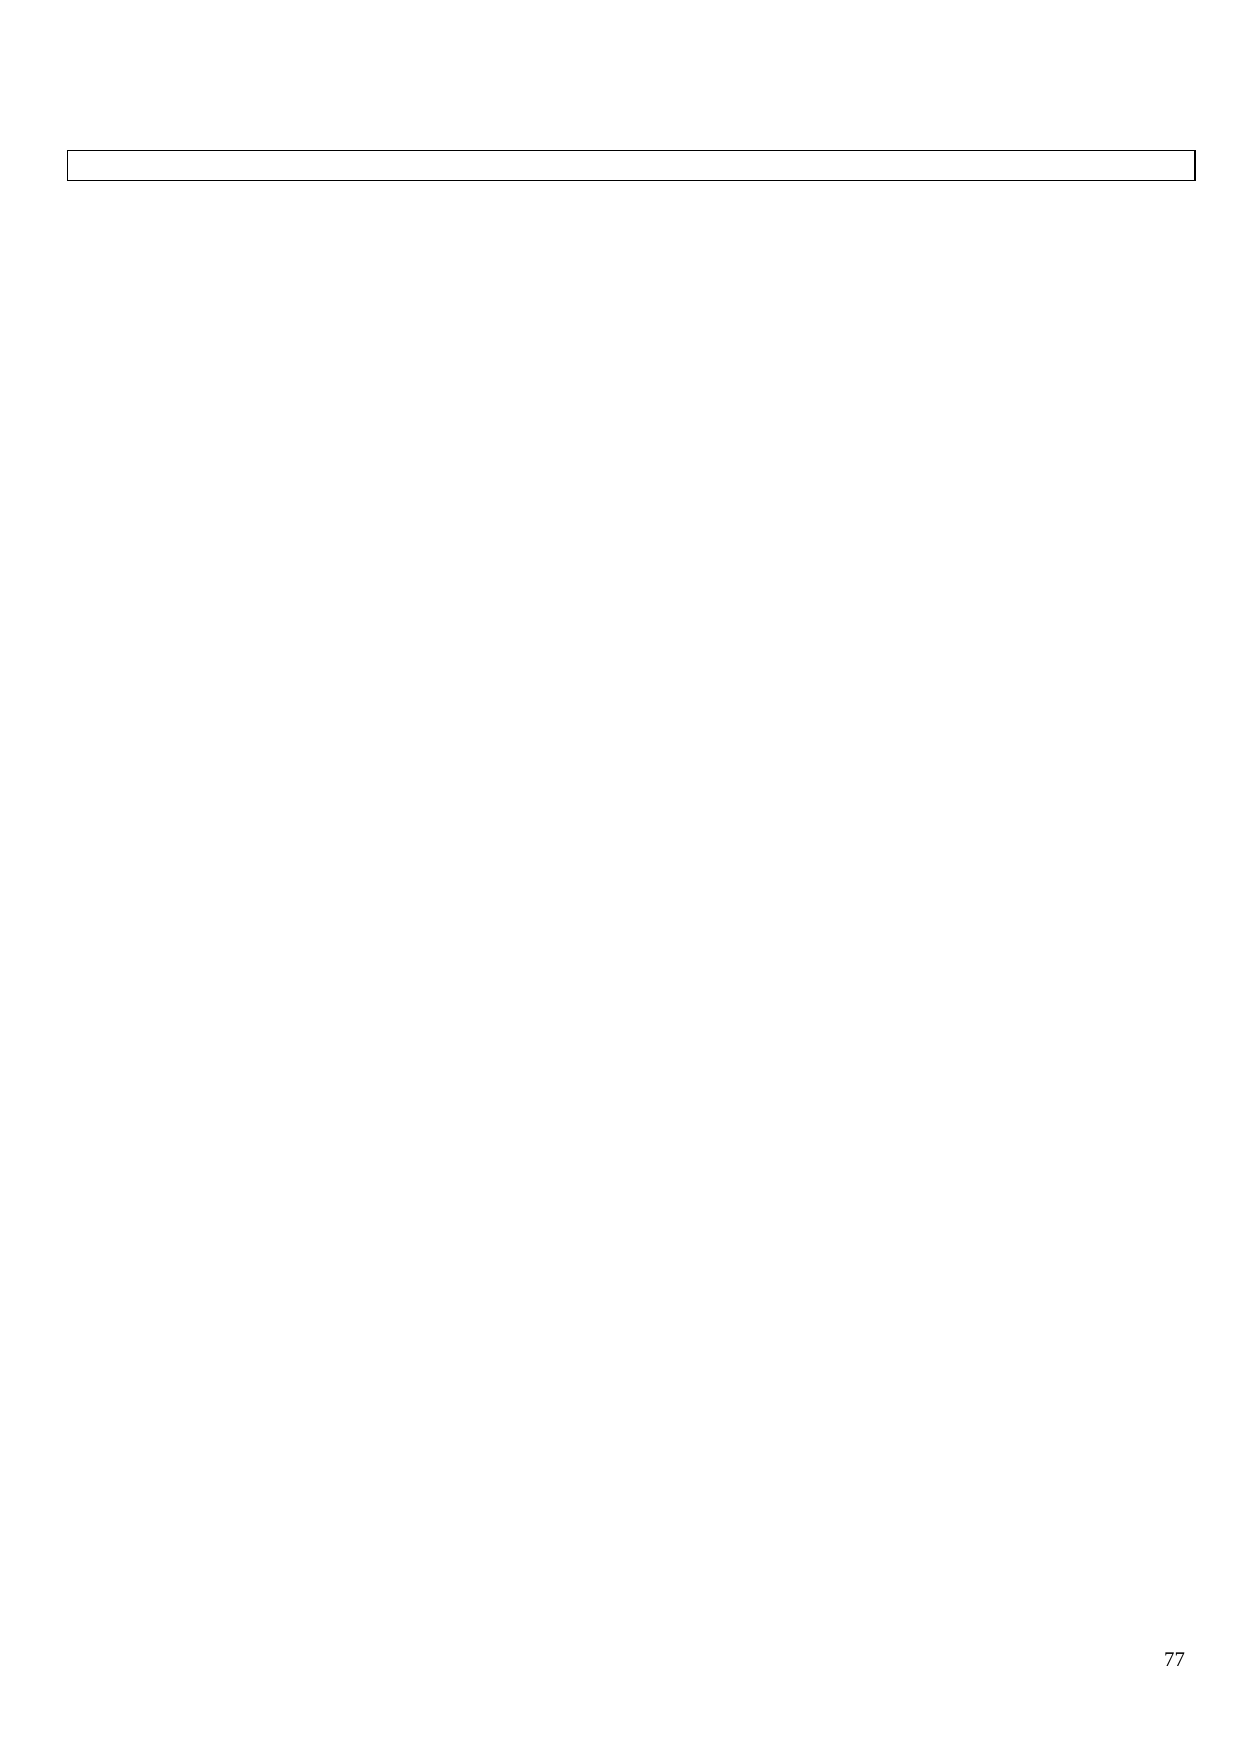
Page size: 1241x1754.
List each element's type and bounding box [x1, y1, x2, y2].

table_cell [68, 151, 1194, 180]
